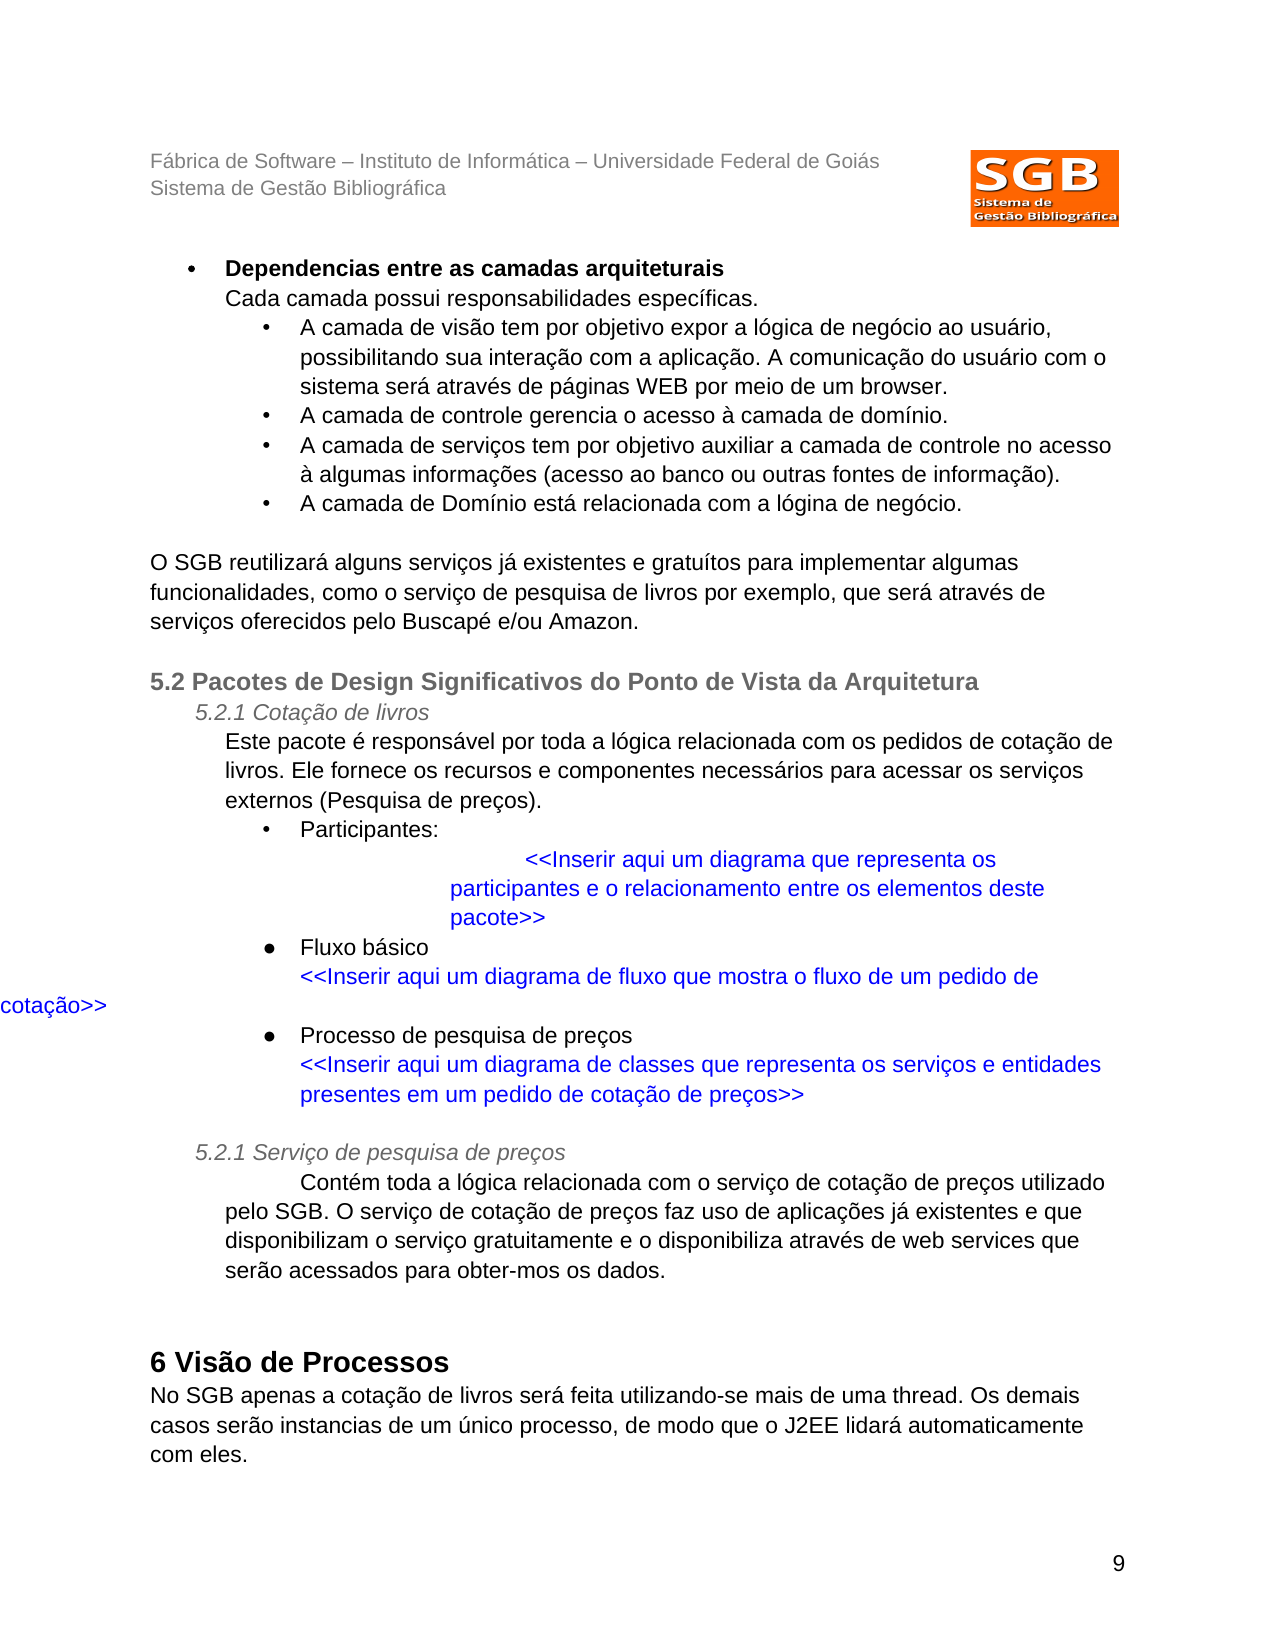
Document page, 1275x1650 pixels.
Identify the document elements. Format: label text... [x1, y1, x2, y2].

text No SGB apenas a cotação de livros será feita utilizando-se mais de uma thread. Os demais casos serão instancias de um único processo, de modo que o J2EE lidará automaticamente com eles. [150, 1383, 1125, 1467]
list Dependencias entre as camadas arquiteturais [187, 256, 1125, 282]
text <<Inserir aqui um diagrama de fluxo que mostra o fluxo de um pedido de cotação>> [0, 964, 1125, 1019]
text Contém toda a lógica relacionada com o serviço de cotação de preços utilizado pelo SGB. O serviço de cotação de preços faz uso de aplicações já existentes e que disponibilizam o serviço gratuitamente e o disponibiliza através de web services que serão acessados para obter-mos os dados. [225, 1169, 1125, 1283]
subtitle 5.2.1 Cotação de livros [195, 699, 1125, 725]
text O SGB reutilizará alguns serviços já existentes e gratuítos para implementar algumas funcionalidades, como o serviço de pesquisa de livros por exemplo, que será através de serviços oferecidos pelo Buscapé e/ou Amazon. [150, 550, 1125, 634]
list Fluxo básico [262, 934, 1125, 960]
list A camada de serviços tem por objetivo auxiliar a camada de controle no acesso à algumas informações (acesso ao banco ou outras fontes de informação). [262, 432, 1125, 487]
text Cada camada possui responsabilidades específicas. [150, 285, 1125, 311]
list Participantes: [262, 817, 1125, 842]
subtitle 6 Visão de Processos [150, 1346, 1125, 1378]
list A camada de visão tem por objetivo expor a lógica de negócio ao usuário, possibilitando sua interação com a aplicação. A comunicação do usuário com o sistema será através de páginas WEB por meio de um browser. [262, 315, 1125, 399]
list A camada de Domínio está relacionada com a lógina de negócio. [262, 491, 1125, 517]
text <<Inserir aqui um diagrama de classes que representa os serviços e entidades presentes em um pedido de cotação de preços>> [300, 1052, 1125, 1107]
text Este pacote é responsável por toda a lógica relacionada com os pedidos de cotação de livros. Ele fornece os recursos e componentes necessários para acessar os serviços externos (Pesquisa de preços). [225, 729, 1125, 813]
picture [970, 150, 1119, 227]
subtitle 5.2.1 Serviço de pesquisa de preços [195, 1140, 1125, 1166]
list Processo de pesquisa de preços [262, 1022, 1125, 1048]
list A camada de controle gerencia o acesso à camada de domínio. [262, 403, 1125, 428]
subtitle 5.2 Pacotes de Design Significativos do Ponto de Vista da Arquitetura [150, 667, 1125, 695]
text <<Inserir aqui um diagrama que representa os participantes e o relacionamento entre os elementos deste pacote>> [450, 846, 1125, 931]
